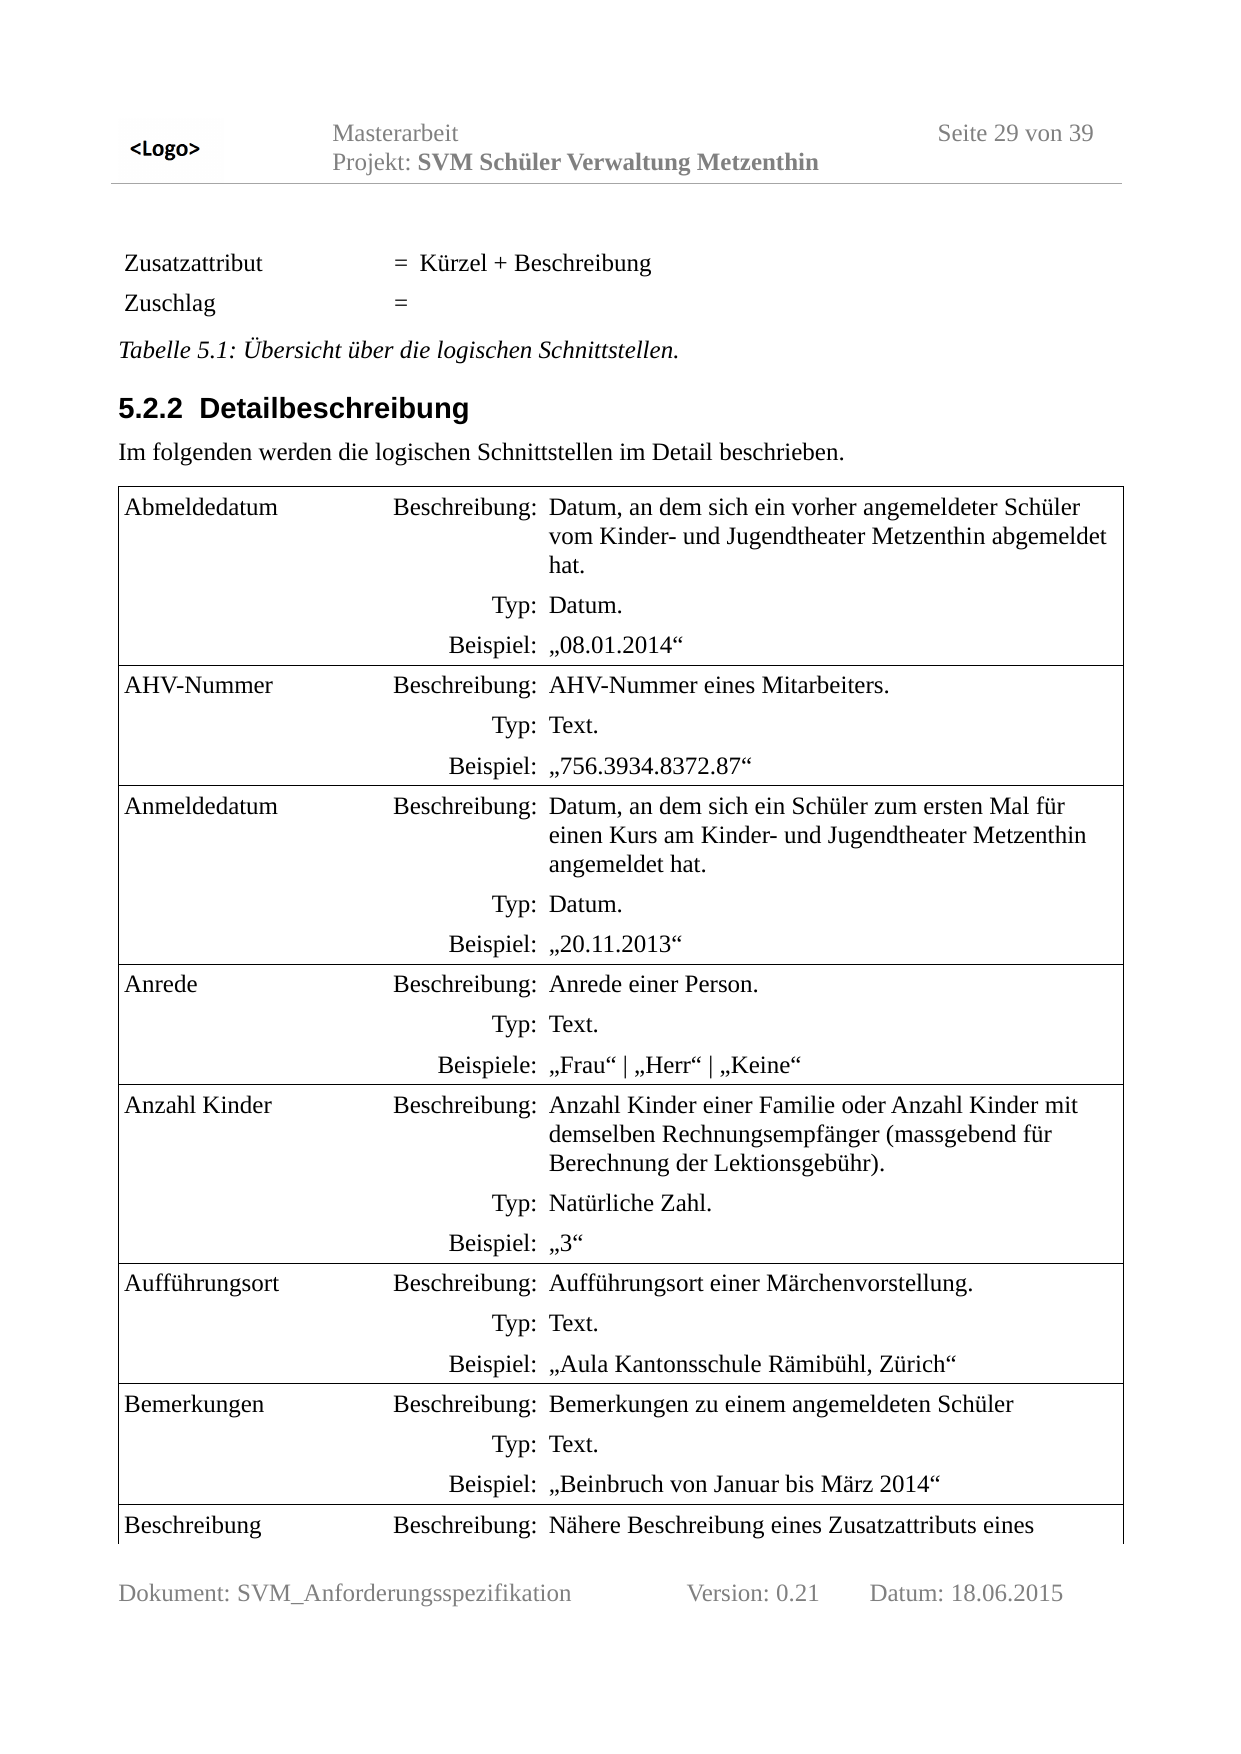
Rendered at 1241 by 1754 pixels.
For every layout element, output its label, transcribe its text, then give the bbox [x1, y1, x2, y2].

table_cell Beschreibung: [384, 1264, 543, 1303]
table_cell Datum, an dem sich ein Schüler zum ersten Mal für einen Kurs am Kinder- und Jugendtheater Metzenthin angemeldet hat. [543, 786, 1123, 883]
table_cell [119, 923, 384, 963]
table_cell Anrede [119, 965, 384, 1004]
text Tabelle 5.1: Übersicht über die logischen Schnittstellen. [118, 335, 1122, 364]
table_header Beschreibung: [384, 487, 543, 584]
table_cell Beispiel: [384, 1464, 543, 1504]
table_cell [119, 1424, 384, 1464]
table_cell Beschreibung: [384, 965, 543, 1004]
table_cell „20.11.2013“ [543, 923, 1123, 963]
table_cell Beispiel: [384, 745, 543, 785]
table_cell Beispiel: [384, 1222, 543, 1262]
table_cell Typ: [384, 1424, 543, 1464]
table_cell Typ: [384, 705, 543, 745]
table_cell „3“ [543, 1222, 1123, 1262]
table_cell [119, 1044, 384, 1084]
table_cell Aufführungsort einer Märchenvorstellung. [543, 1264, 1123, 1303]
table_cell Datum. [543, 883, 1123, 923]
table_cell Beschreibung [119, 1505, 384, 1544]
table_cell Typ: [384, 1182, 543, 1222]
table_cell [119, 624, 384, 664]
table_cell Beispiel: [384, 923, 543, 963]
table_cell Text. [543, 1424, 1123, 1464]
table_cell [119, 745, 384, 785]
table_cell [119, 705, 384, 745]
table_cell Text. [543, 1004, 1123, 1044]
table_cell [119, 584, 384, 624]
table_cell Text. [543, 705, 1123, 745]
table_cell [119, 1303, 384, 1343]
table_cell Beschreibung: [384, 1085, 543, 1182]
table_cell AHV-Nummer [119, 666, 384, 705]
table_cell Natürliche Zahl. [543, 1182, 1123, 1222]
table_cell [119, 883, 384, 923]
table_cell Aufführungsort [119, 1264, 384, 1303]
table_cell Typ: [384, 584, 543, 624]
text Im folgenden werden die logischen Schnittstellen im Detail beschrieben. [118, 437, 1122, 466]
table_header Abmeldedatum [119, 487, 384, 584]
subtitle Detailbeschreibung [118, 391, 1122, 425]
table_cell „08.01.2014“ [543, 624, 1123, 664]
table_cell [119, 1182, 384, 1222]
table_cell [119, 1004, 384, 1044]
table_cell Anzahl Kinder [119, 1085, 384, 1182]
table_cell Anmeldedatum [119, 786, 384, 883]
table_cell Beschreibung: [384, 1384, 543, 1423]
table_cell Beispiel: [384, 1343, 543, 1383]
picture [118, 118, 224, 183]
table_cell Nähere Beschreibung eines Zusatzattributs eines [543, 1505, 1123, 1544]
table_cell Beschreibung: [384, 1505, 543, 1544]
table_cell „756.3934.8372.87“ [543, 745, 1123, 785]
table_cell Kürzel + Beschreibung [414, 243, 1123, 283]
table_cell Anzahl Kinder einer Familie oder Anzahl Kinder mit demselben Rechnungsempfänger (massgebend für Berechnung der Lektionsgebühr). [543, 1085, 1123, 1182]
table_cell AHV-Nummer eines Mitarbeiters. [543, 666, 1123, 705]
table_cell „Frau“ | „Herr“ | „Keine“ [543, 1044, 1123, 1084]
table_cell „Beinbruch von Januar bis März 2014“ [543, 1464, 1123, 1504]
table_cell Typ: [384, 1303, 543, 1343]
table_cell Beispiel: [384, 624, 543, 664]
table_cell [119, 1343, 384, 1383]
table_cell Anrede einer Person. [543, 965, 1123, 1004]
table_cell Bemerkungen [119, 1384, 384, 1423]
table_cell [119, 1222, 384, 1262]
table_cell Zuschlag [118, 283, 384, 323]
table_cell [119, 1464, 384, 1504]
table_cell Typ: [384, 883, 543, 923]
table_cell Zusatzattribut [118, 243, 384, 283]
table_cell Datum. [543, 584, 1123, 624]
table_cell [414, 283, 1123, 323]
table_cell = [384, 283, 413, 323]
table_cell Beispiele: [384, 1044, 543, 1084]
table_cell Typ: [384, 1004, 543, 1044]
table_cell Text. [543, 1303, 1123, 1343]
table_cell Bemerkungen zu einem angemeldeten Schüler [543, 1384, 1123, 1423]
table_cell Beschreibung: [384, 786, 543, 883]
table_cell = [384, 243, 413, 283]
table_cell Beschreibung: [384, 666, 543, 705]
table_cell „Aula Kantonsschule Rämibühl, Zürich“ [543, 1343, 1123, 1383]
table_header Datum, an dem sich ein vorher angemeldeter Schüler vom Kinder- und Jugendtheater Metzenthin abgemeldet hat. [543, 487, 1123, 584]
